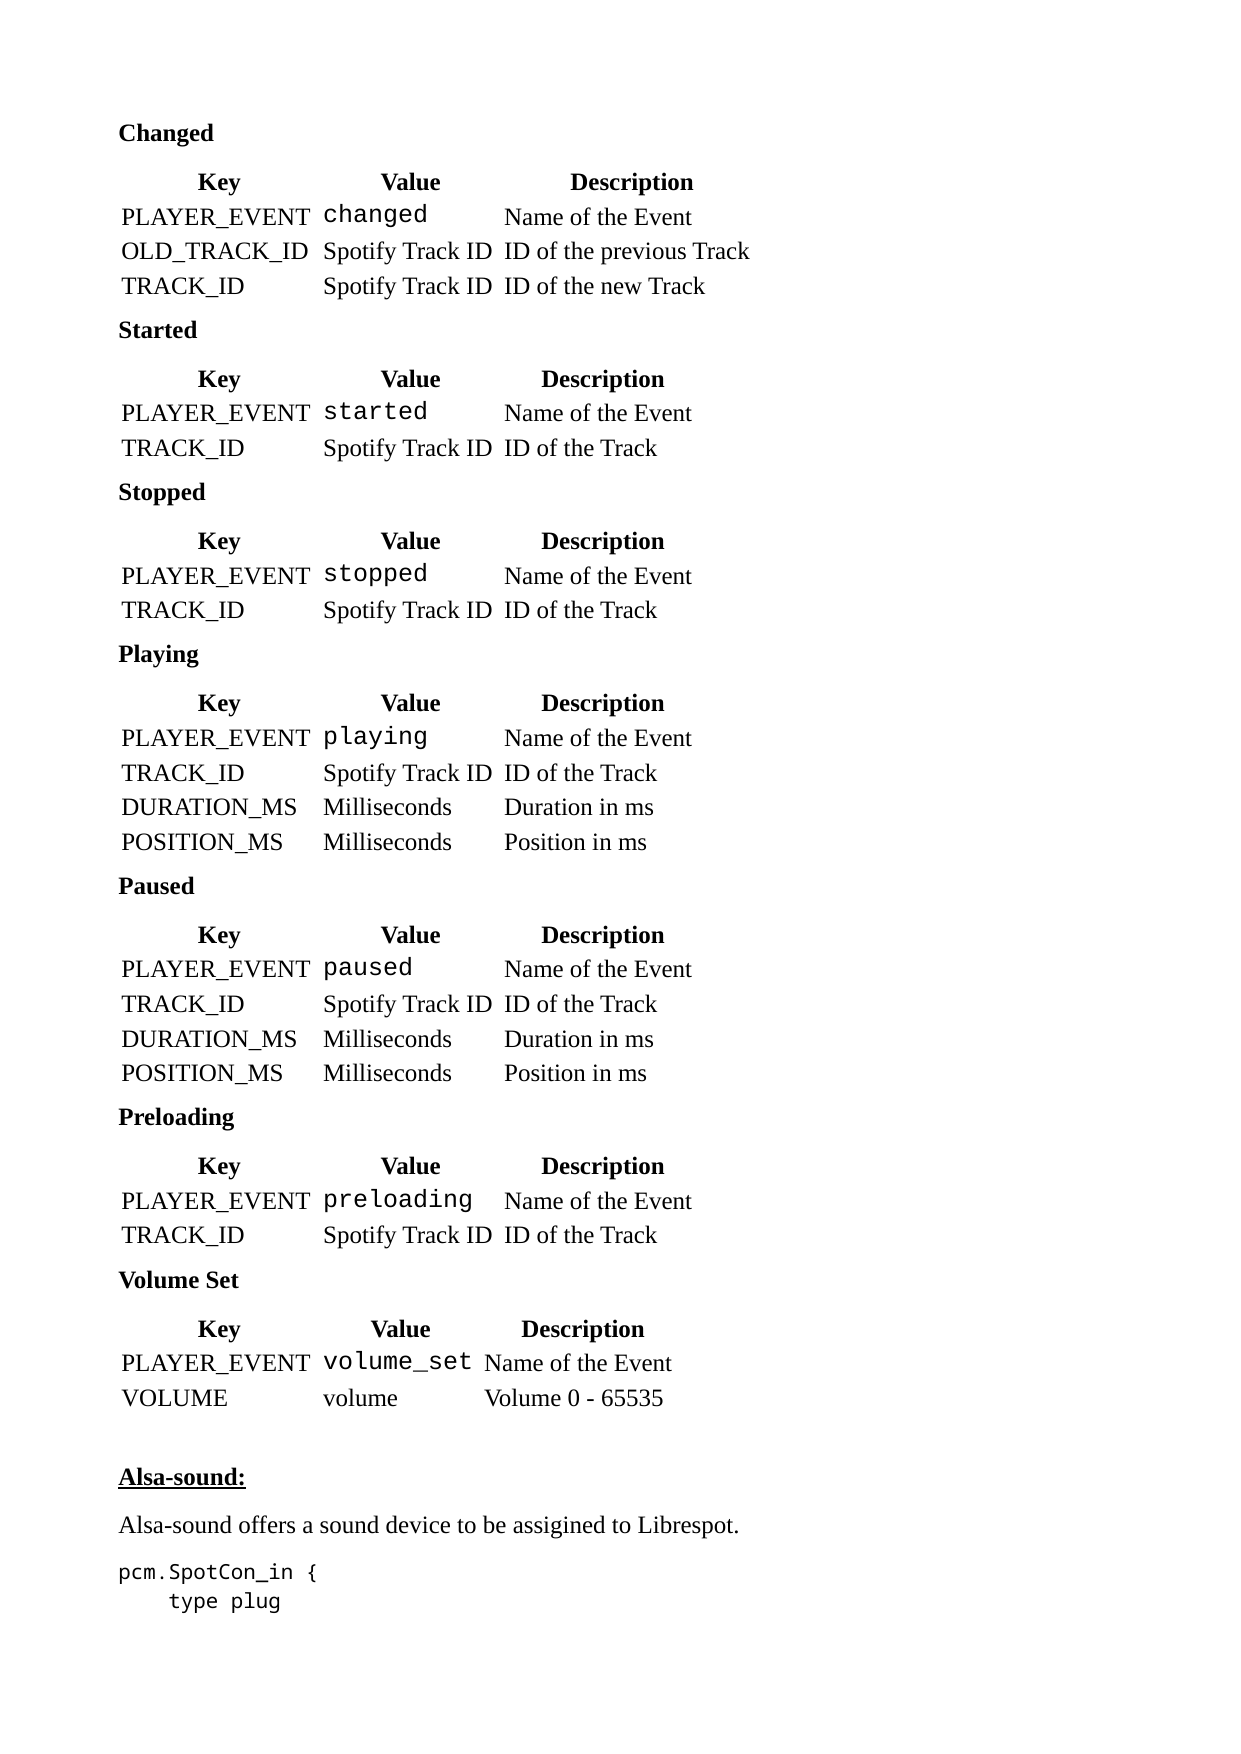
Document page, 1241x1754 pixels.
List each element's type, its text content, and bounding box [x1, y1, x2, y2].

table_cell Spotify Track ID [320, 268, 501, 302]
table_header Description [501, 523, 705, 558]
subtitle Stopped [118, 477, 1122, 506]
table_cell ID of the Track [501, 1218, 705, 1252]
table_header Value [320, 686, 501, 720]
table_cell Name of the Event [501, 720, 705, 755]
table_header Value [320, 1311, 481, 1345]
table_cell preloading [320, 1183, 501, 1218]
table_cell POSITION_MS [118, 1055, 320, 1090]
table_cell Name of the Event [501, 952, 705, 986]
subtitle Changed [118, 118, 1122, 147]
table_cell Milliseconds [320, 1021, 501, 1055]
table_header Description [481, 1311, 685, 1345]
table_header Value [320, 523, 501, 558]
table_header Value [320, 361, 501, 396]
table_cell volume_set [320, 1345, 481, 1380]
table_cell TRACK_ID [118, 1218, 320, 1252]
table_header Value [320, 917, 501, 952]
table_header Value [320, 1149, 501, 1183]
table_header Key [118, 361, 320, 396]
table_header Key [118, 1149, 320, 1183]
table_cell PLAYER_EVENT [118, 720, 320, 755]
table_cell PLAYER_EVENT [118, 199, 320, 233]
table_cell paused [320, 952, 501, 986]
text type plug [118, 1586, 1122, 1614]
table_cell Milliseconds [320, 824, 501, 858]
table_cell playing [320, 720, 501, 755]
subtitle Volume Set [118, 1265, 1122, 1293]
table_cell TRACK_ID [118, 755, 320, 789]
table_header Description [501, 917, 705, 952]
table_cell Spotify Track ID [320, 986, 501, 1021]
table_cell PLAYER_EVENT [118, 396, 320, 430]
table_header Key [118, 686, 320, 720]
table_header Description [501, 686, 705, 720]
table_header Key [118, 917, 320, 952]
table_cell ID of the Track [501, 755, 705, 789]
table_cell Milliseconds [320, 1055, 501, 1090]
table_cell Name of the Event [501, 199, 763, 233]
table_header Key [118, 164, 320, 199]
table_cell TRACK_ID [118, 986, 320, 1021]
table_cell ID of the previous Track [501, 233, 763, 268]
table_cell Position in ms [501, 824, 705, 858]
table_cell Name of the Event [481, 1345, 685, 1380]
table_cell PLAYER_EVENT [118, 558, 320, 592]
table_cell Duration in ms [501, 789, 705, 824]
subtitle Playing [118, 639, 1122, 668]
table_cell ID of the new Track [501, 268, 763, 302]
table_cell Name of the Event [501, 1183, 705, 1218]
table_cell Spotify Track ID [320, 1218, 501, 1252]
table_cell Volume 0 - 65535 [481, 1380, 685, 1414]
table_cell Spotify Track ID [320, 233, 501, 268]
table_cell Milliseconds [320, 789, 501, 824]
table_cell TRACK_ID [118, 593, 320, 627]
table_header Key [118, 1311, 320, 1345]
table_cell Duration in ms [501, 1021, 705, 1055]
table_cell TRACK_ID [118, 430, 320, 465]
table_cell OLD_TRACK_ID [118, 233, 320, 268]
subtitle Paused [118, 871, 1122, 900]
text pcm.SpotCon_in { [118, 1557, 1122, 1586]
table_header Description [501, 164, 763, 199]
table_header Description [501, 1149, 705, 1183]
subtitle Preloading [118, 1102, 1122, 1131]
table_cell PLAYER_EVENT [118, 952, 320, 986]
table_cell Position in ms [501, 1055, 705, 1090]
table_cell Name of the Event [501, 396, 705, 430]
table_cell Name of the Event [501, 558, 705, 592]
table_cell stopped [320, 558, 501, 592]
table_header Description [501, 361, 705, 396]
table_cell DURATION_MS [118, 1021, 320, 1055]
table_cell DURATION_MS [118, 789, 320, 824]
table_cell TRACK_ID [118, 268, 320, 302]
table_cell started [320, 396, 501, 430]
table_cell VOLUME [118, 1380, 320, 1414]
table_header Value [320, 164, 501, 199]
table_cell POSITION_MS [118, 824, 320, 858]
table_cell PLAYER_EVENT [118, 1183, 320, 1218]
table_cell ID of the Track [501, 986, 705, 1021]
table_cell changed [320, 199, 501, 233]
text Alsa-sound: [118, 1462, 1122, 1491]
text Alsa-sound offers a sound device to be assigined to Librespot. [118, 1510, 1122, 1538]
table_header Key [118, 523, 320, 558]
table_cell volume [320, 1380, 481, 1414]
table_cell Spotify Track ID [320, 430, 501, 465]
table_cell ID of the Track [501, 593, 705, 627]
subtitle Started [118, 315, 1122, 344]
table_cell Spotify Track ID [320, 755, 501, 789]
table_cell PLAYER_EVENT [118, 1345, 320, 1380]
table_cell Spotify Track ID [320, 593, 501, 627]
table_cell ID of the Track [501, 430, 705, 465]
